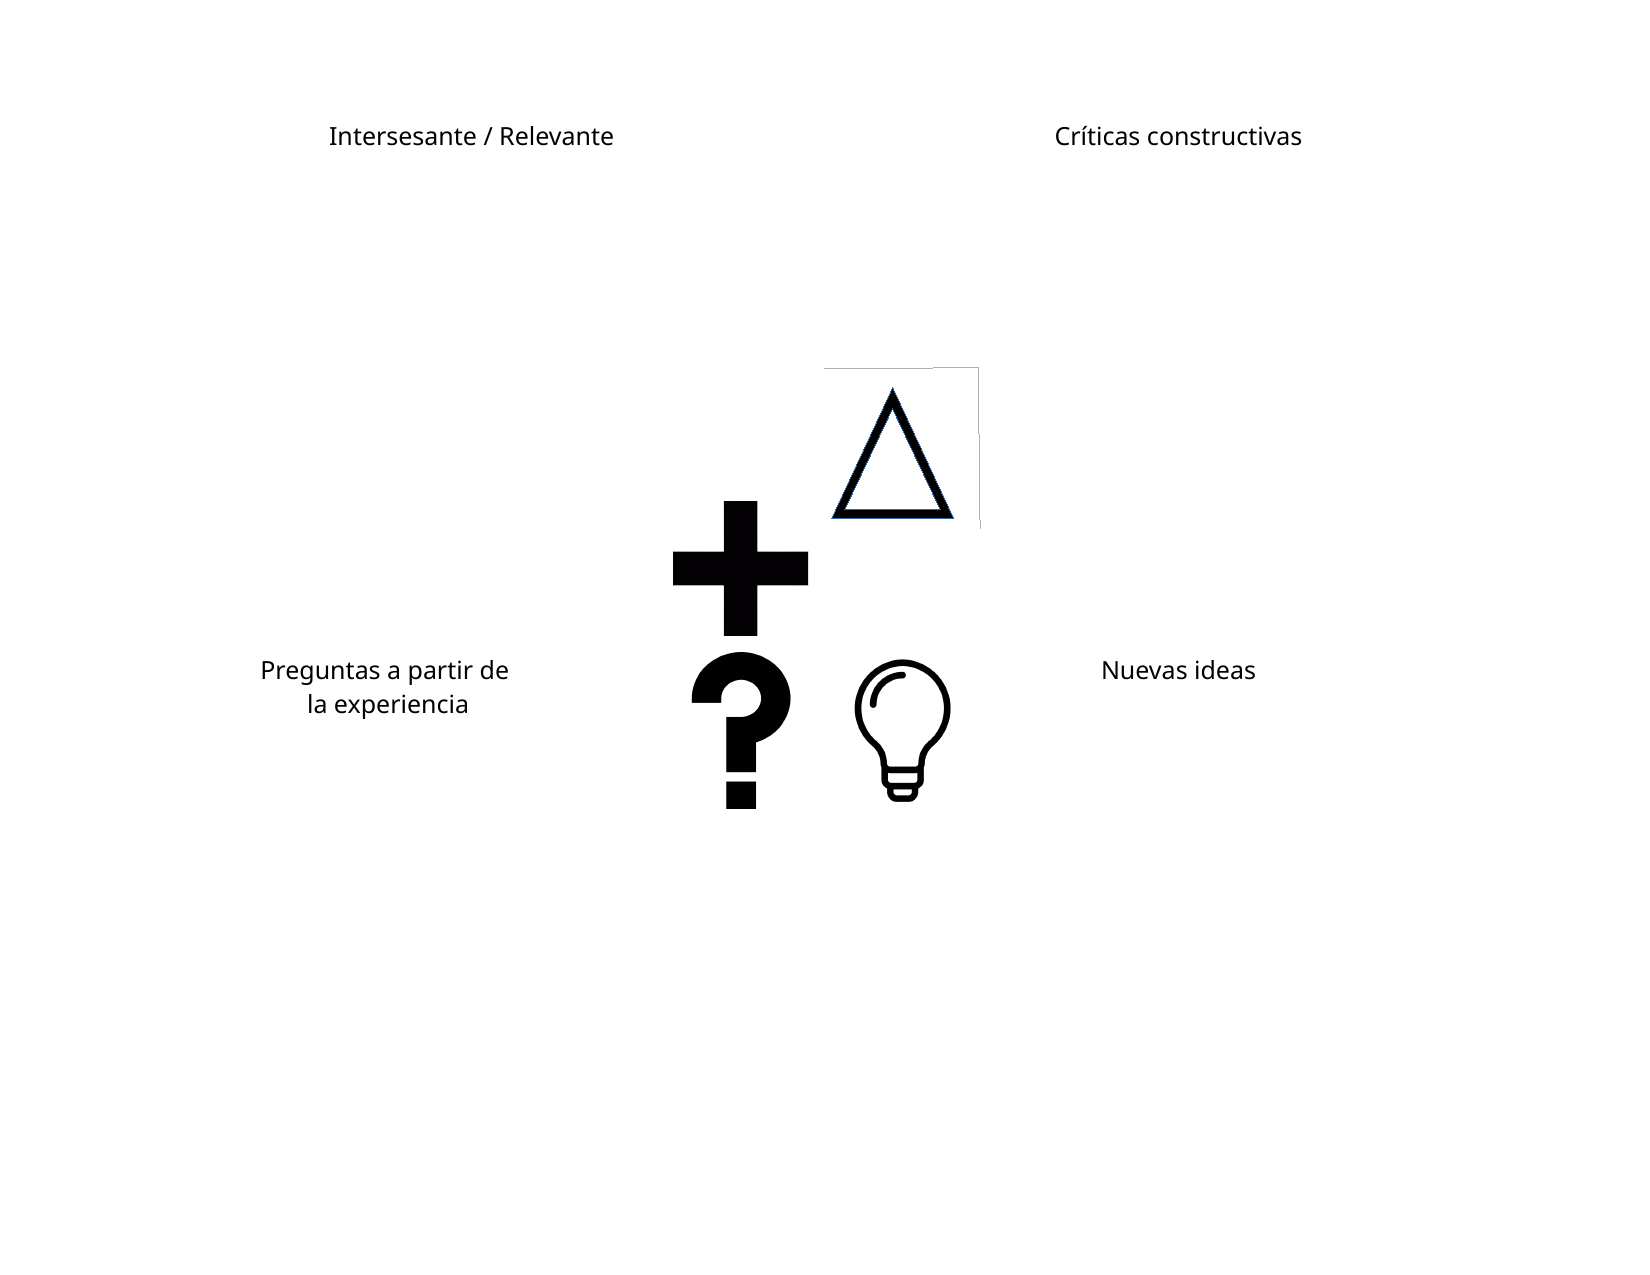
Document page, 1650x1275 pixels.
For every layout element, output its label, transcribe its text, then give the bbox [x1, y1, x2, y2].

picture [657, 484, 981, 809]
table_cell Preguntas a partir de la experiencia [118, 652, 825, 993]
table_cell Nuevas ideas [825, 652, 1532, 993]
table_header Intersesante / Relevante [118, 118, 825, 652]
table_header Críticas constructivas [825, 118, 1532, 652]
